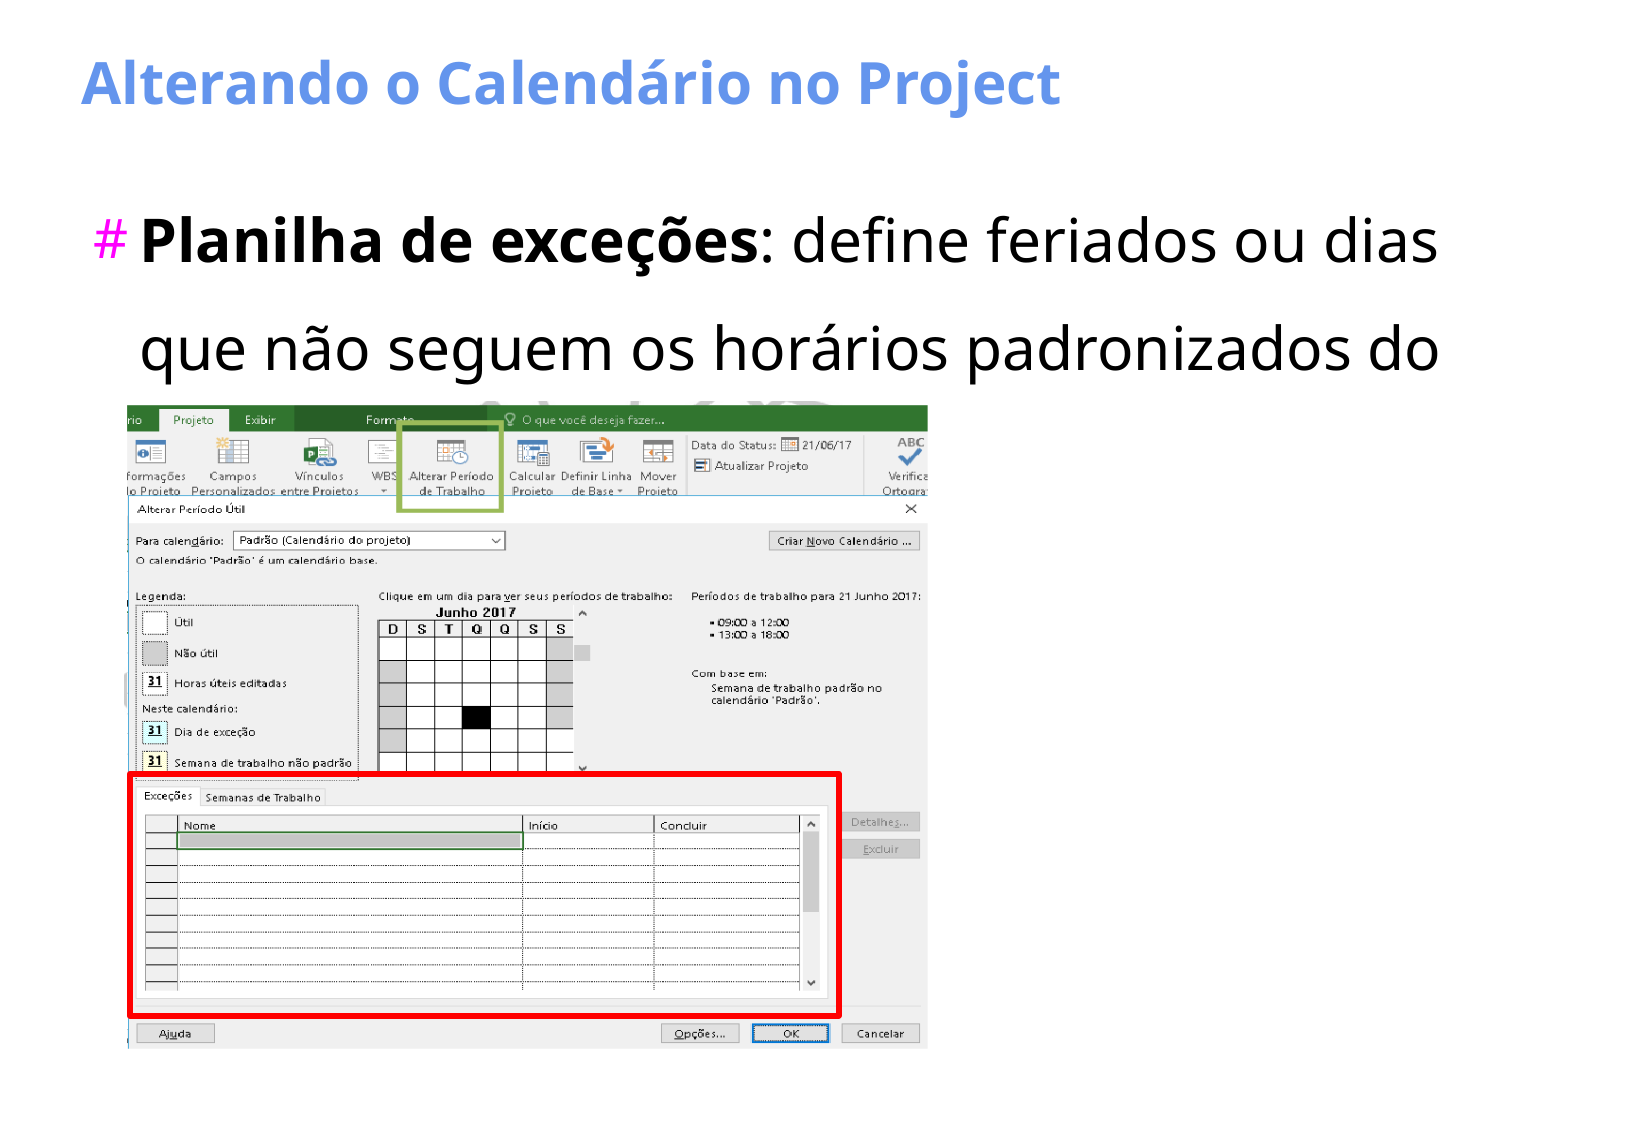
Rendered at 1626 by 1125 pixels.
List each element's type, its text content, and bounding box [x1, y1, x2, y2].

list Planilha de exceções: define feriados ou dias que não seguem os horários padronizados do calendários. [81, 165, 1544, 1016]
title Alterando o Calendário no Project [81, 44, 1544, 119]
picture [124, 401, 934, 1052]
